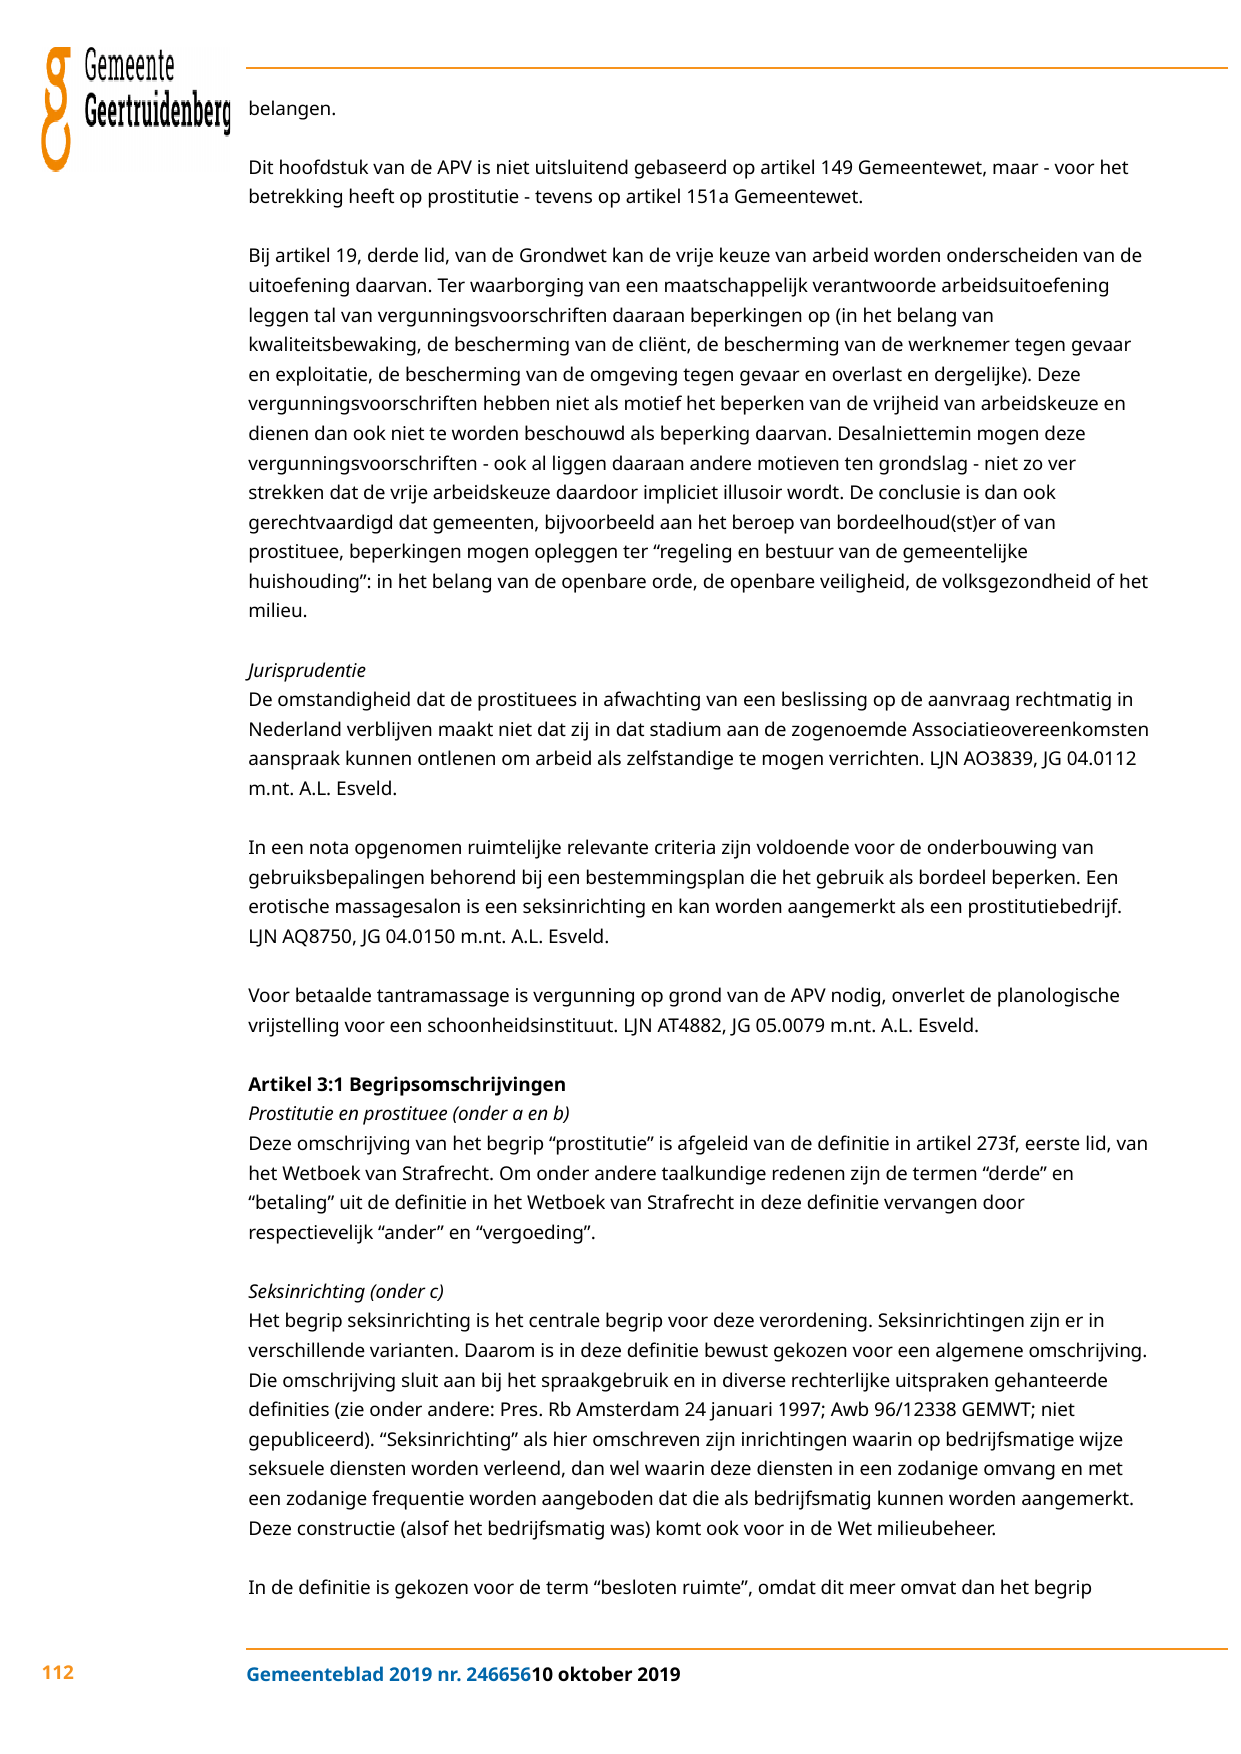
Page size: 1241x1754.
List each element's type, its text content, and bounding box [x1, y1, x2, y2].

text Seksinrichting (onder c) [248, 1278, 1152, 1304]
picture [41, 47, 231, 172]
text Artikel 3:1 Begripsomschrijvingen [248, 1071, 1152, 1097]
text Bij artikel 19, derde lid, van de Grondwet kan de vrije keuze van arbeid worden onderscheiden van de uitoefening daarvan. Ter waarborging van een maatschappelijk verantwoorde arbeidsuitoefening leggen tal van vergunningsvoorschriften daaraan beperkingen op (in het belang van kwaliteitsbewaking, de bescherming van de cliënt, de bescherming van de werknemer tegen gevaar en exploitatie, de bescherming van de omgeving tegen gevaar en overlast en dergelijke). Deze vergunningsvoorschriften hebben niet als motief het beperken van de vrijheid van arbeidskeuze en dienen dan ook niet te worden beschouwd als beperking daarvan. Desalniettemin mogen deze vergunningsvoorschriften - ook al liggen daaraan andere motieven ten grondslag - niet zo ver strekken dat de vrije arbeidskeuze daardoor impliciet illusoir wordt. De conclusie is dan ook gerechtvaardigd dat gemeenten, bijvoorbeeld aan het beroep van bordeelhoud(st)er of van prostituee, beperkingen mogen opleggen ter “regeling en bestuur van de gemeentelijke huishouding”: in het belang van de openbare orde, de openbare veiligheid, de volksgezondheid of het milieu. [248, 243, 1152, 623]
text De omstandigheid dat de prostituees in afwachting van een beslissing op de aanvraag rechtmatig in Nederland verblijven maakt niet dat zij in dat stadium aan de zogenoemde Associatieovereenkomsten aanspraak kunnen ontlenen om arbeid als zelfstandige te mogen verrichten. LJN AO3839, JG 04.0112 m.nt. A.L. Esveld. [248, 686, 1152, 801]
text Voor betaalde tantramassage is vergunning op grond van de APV nodig, onverlet de planologische vrijstelling voor een schoonheidsinstituut. LJN AT4882, JG 05.0079 m.nt. A.L. Esveld. [248, 982, 1152, 1038]
text In de definitie is gekozen voor de term “besloten ruimte”, omdat dit meer omvat dan het begrip [248, 1574, 1152, 1600]
text Prostitutie en prostituee (onder a en b) [248, 1101, 1152, 1126]
text Het begrip seksinrichting is het centrale begrip voor deze verordening. Seksinrichtingen zijn er in verschillende varianten. Daarom is in deze definitie bewust gekozen voor een algemene omschrijving. Die omschrijving sluit aan bij het spraakgebruik en in diverse rechterlijke uitspraken gehanteerde definities (zie onder andere: Pres. Rb Amsterdam 24 januari 1997; Awb 96/12338 GEMWT; niet gepubliceerd). “Seksinrichting” als hier omschreven zijn inrichtingen waarin op bedrijfsmatige wijze seksuele diensten worden verleend, dan wel waarin deze diensten in een zodanige omvang en met een zodanige frequentie worden aangeboden dat die als bedrijfsmatig kunnen worden aangemerkt. Deze constructie (alsof het bedrijfsmatig was) komt ook voor in de Wet milieubeheer. [248, 1308, 1152, 1541]
text Dit hoofdstuk van de APV is niet uitsluitend gebaseerd op artikel 149 Gemeentewet, maar - voor het betrekking heeft op prostitutie - tevens op artikel 151a Gemeentewet. [248, 154, 1152, 209]
text belangen. [248, 95, 1152, 121]
text Jurisprudentie [248, 657, 1152, 683]
text Deze omschrijving van het begrip “prostitutie” is afgeleid van de definitie in artikel 273f, eerste lid, van het Wetboek van Strafrecht. Om onder andere taalkundige redenen zijn de termen “derde” en “betaling” uit de definitie in het Wetboek van Strafrecht in deze definitie vervangen door respectievelijk “ander” en “vergoeding”. [248, 1130, 1152, 1245]
text In een nota opgenomen ruimtelijke relevante criteria zijn voldoende voor de onderbouwing van gebruiksbepalingen behorend bij een bestemmingsplan die het gebruik als bordeel beperken. Een erotische massagesalon is een seksinrichting en kan worden aangemerkt als een prostitutiebedrijf. LJN AQ8750, JG 04.0150 m.nt. A.L. Esveld. [248, 834, 1152, 949]
